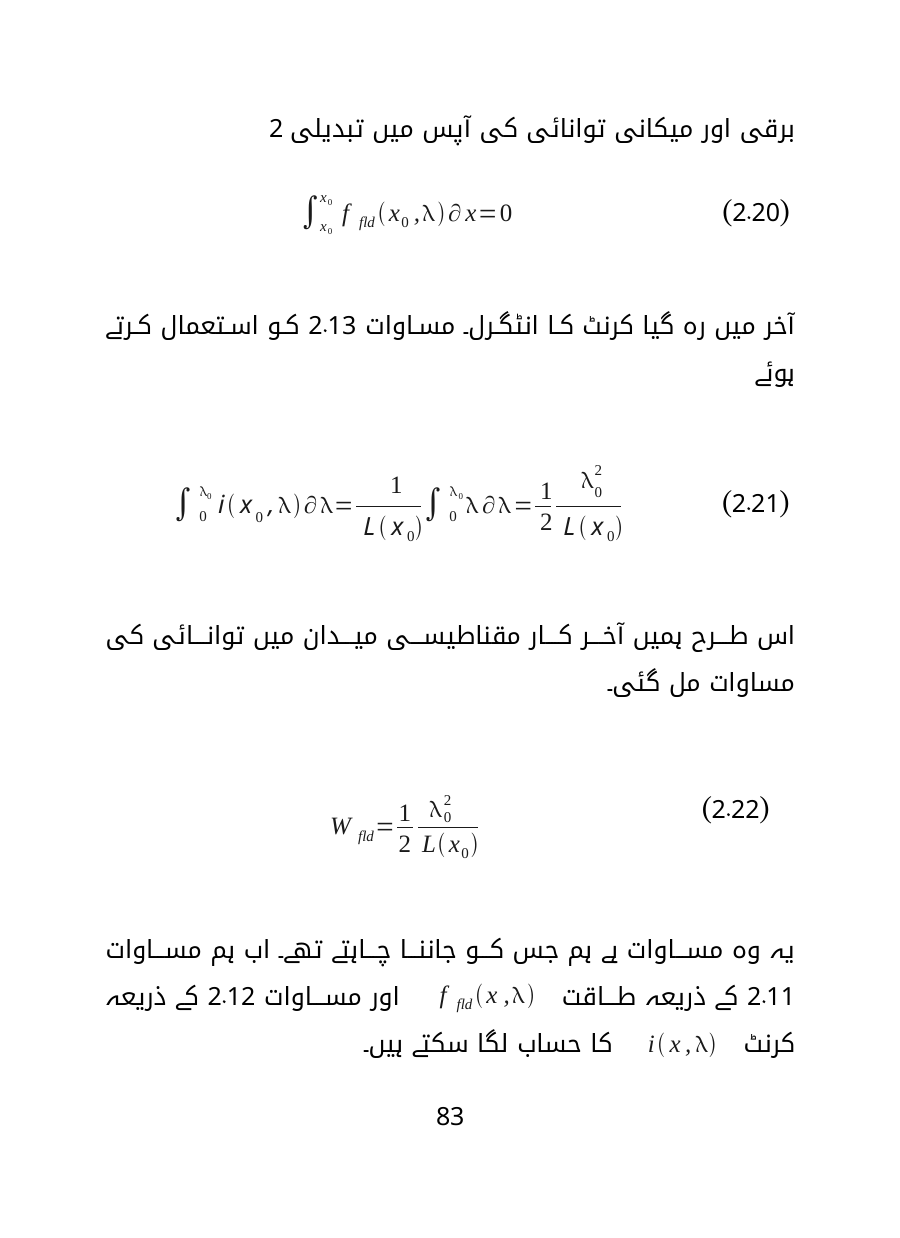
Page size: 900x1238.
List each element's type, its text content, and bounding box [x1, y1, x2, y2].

table_header [105, 183, 698, 256]
table_header (2.21) [683, 456, 795, 566]
text آخر میں رہ گیا کرنٹ کا انٹگرل۔ مساوات 2.13 کو استعمال کرتے ہوئے [105, 302, 795, 397]
table_header [105, 456, 682, 566]
text یہ وہ مساوات ہے ہم جس کو جاننا چاہتے تھے۔ اب ہم مساوات 2.11 کے ذریعہ طاقت اور مساوات 2.12 کے ذریعہ کرنٹ کا حساب لگا سکتے ہیں۔ [105, 926, 795, 1068]
table_header (2.20) [698, 183, 795, 256]
table_header (2.22) [696, 754, 795, 879]
table_header [105, 754, 696, 879]
text اس طرح ہمیں آخر کار مقناطیسی میدان میں توانائی کی مساوات مل گئی۔ [105, 612, 795, 707]
